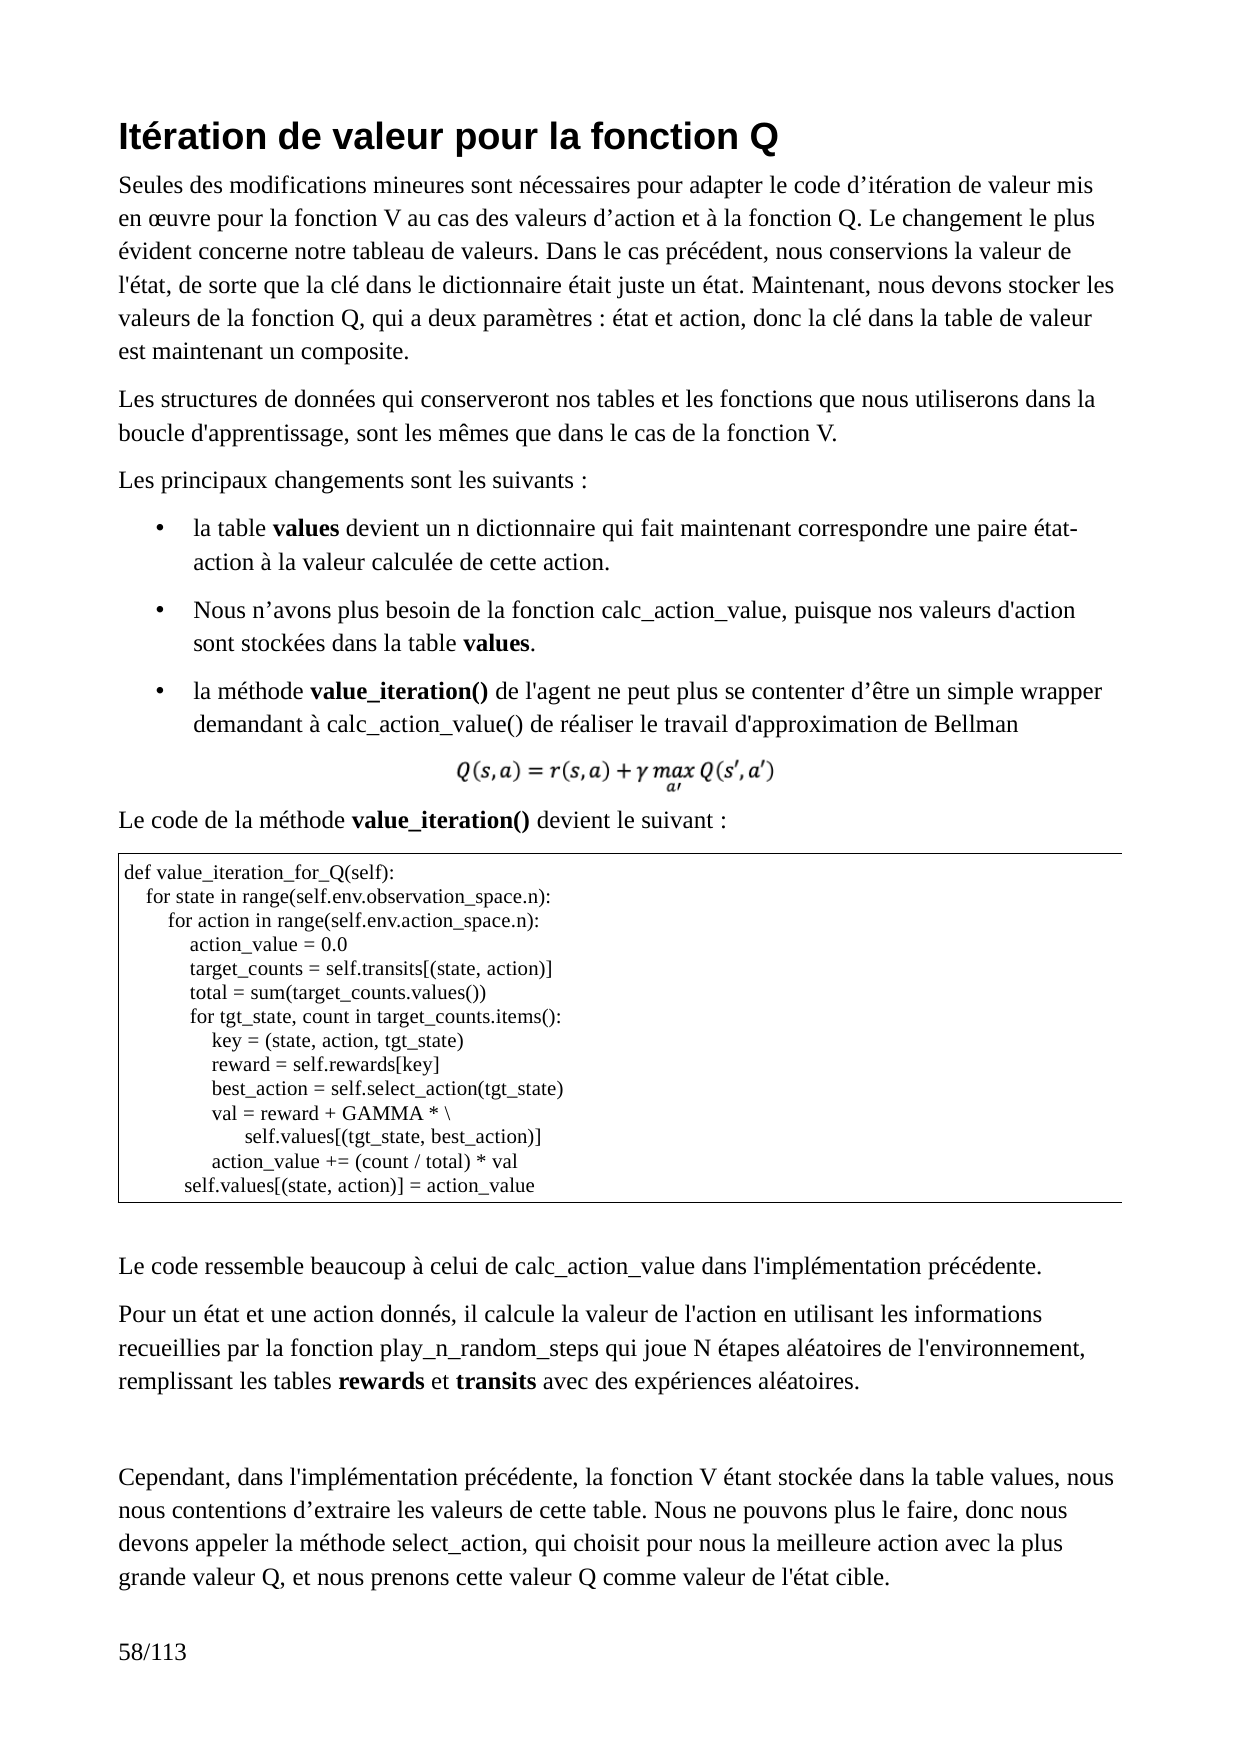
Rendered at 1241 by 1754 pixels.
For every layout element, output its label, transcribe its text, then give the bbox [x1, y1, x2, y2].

text Cependant, dans l'implémentation précédente, la fonction V étant stockée dans la table values, nous nous contentions d’extraire les valeurs de cette table. Nous ne pouvons plus le faire, donc nous devons appeler la méthode select_action, qui choisit pour nous la meilleure action avec la plus grande valeur Q, et nous prenons cette valeur Q comme valeur de l'état cible. [118, 1462, 1122, 1591]
list Nous n’avons plus besoin de la fonction calc_action_value, puisque nos valeurs d'action sont stockées dans la table values. [156, 594, 1122, 657]
text Pour un état et une action donnés, il calcule la valeur de l'action en utilisant les informations recueillies par la fonction play_n_random_steps qui joue N étapes aléatoires de l'environnement, remplissant les tables rewards et transits avec des expériences aléatoires. [118, 1299, 1122, 1395]
subtitle Itération de valeur pour la fonction Q [118, 113, 1122, 157]
list la table values devient un n dictionnaire qui fait maintenant correspondre une paire état-action à la valeur calculée de cette action. [156, 513, 1122, 576]
list la méthode value_iteration() de l'agent ne peut plus se contenter d’être un simple wrapper demandant à calc_action_value() de réaliser le travail d'approximation de Bellman [156, 676, 1122, 738]
table_header def value_iteration_for_Q(self): for state in range(self.env.observation_space.n): for action in range(self.env.action_space.n): action_value = 0.0 target_counts = self.transits[(state, action)] total = sum(target_counts.values()) for tgt_state, count in target_counts.items(): key = (state, action, tgt_state) reward = self.rewards[key] best_action = self.select_action(tgt_state) val = reward + GAMMA * \ self.values[(tgt_state, best_action)] action_value += (count / total) * val self.values[(state, action)] = action_value [119, 854, 1122, 1202]
picture [443, 757, 797, 798]
text Le code de la méthode value_iteration() devient le suivant : [118, 805, 1122, 834]
text Seules des modifications mineures sont nécessaires pour adapter le code d’itération de valeur mis en œuvre pour la fonction V au cas des valeurs d’action et à la fonction Q. Le changement le plus évident concerne notre tableau de valeurs. Dans le cas précédent, nous conservions la valeur de l'état, de sorte que la clé dans le dictionnaire était juste un état. Maintenant, nous devons stocker les valeurs de la fonction Q, qui a deux paramètres : état et action, donc la clé dans la table de valeur est maintenant un composite. [118, 169, 1122, 365]
text Le code ressemble beaucoup à celui de calc_action_value dans l'implémentation précédente. [118, 1251, 1122, 1280]
text Les principaux changements sont les suivants : [118, 465, 1122, 494]
text Les structures de données qui conserveront nos tables et les fonctions que nous utiliserons dans la boucle d'apprentissage, sont les mêmes que dans le cas de la fonction V. [118, 384, 1122, 447]
